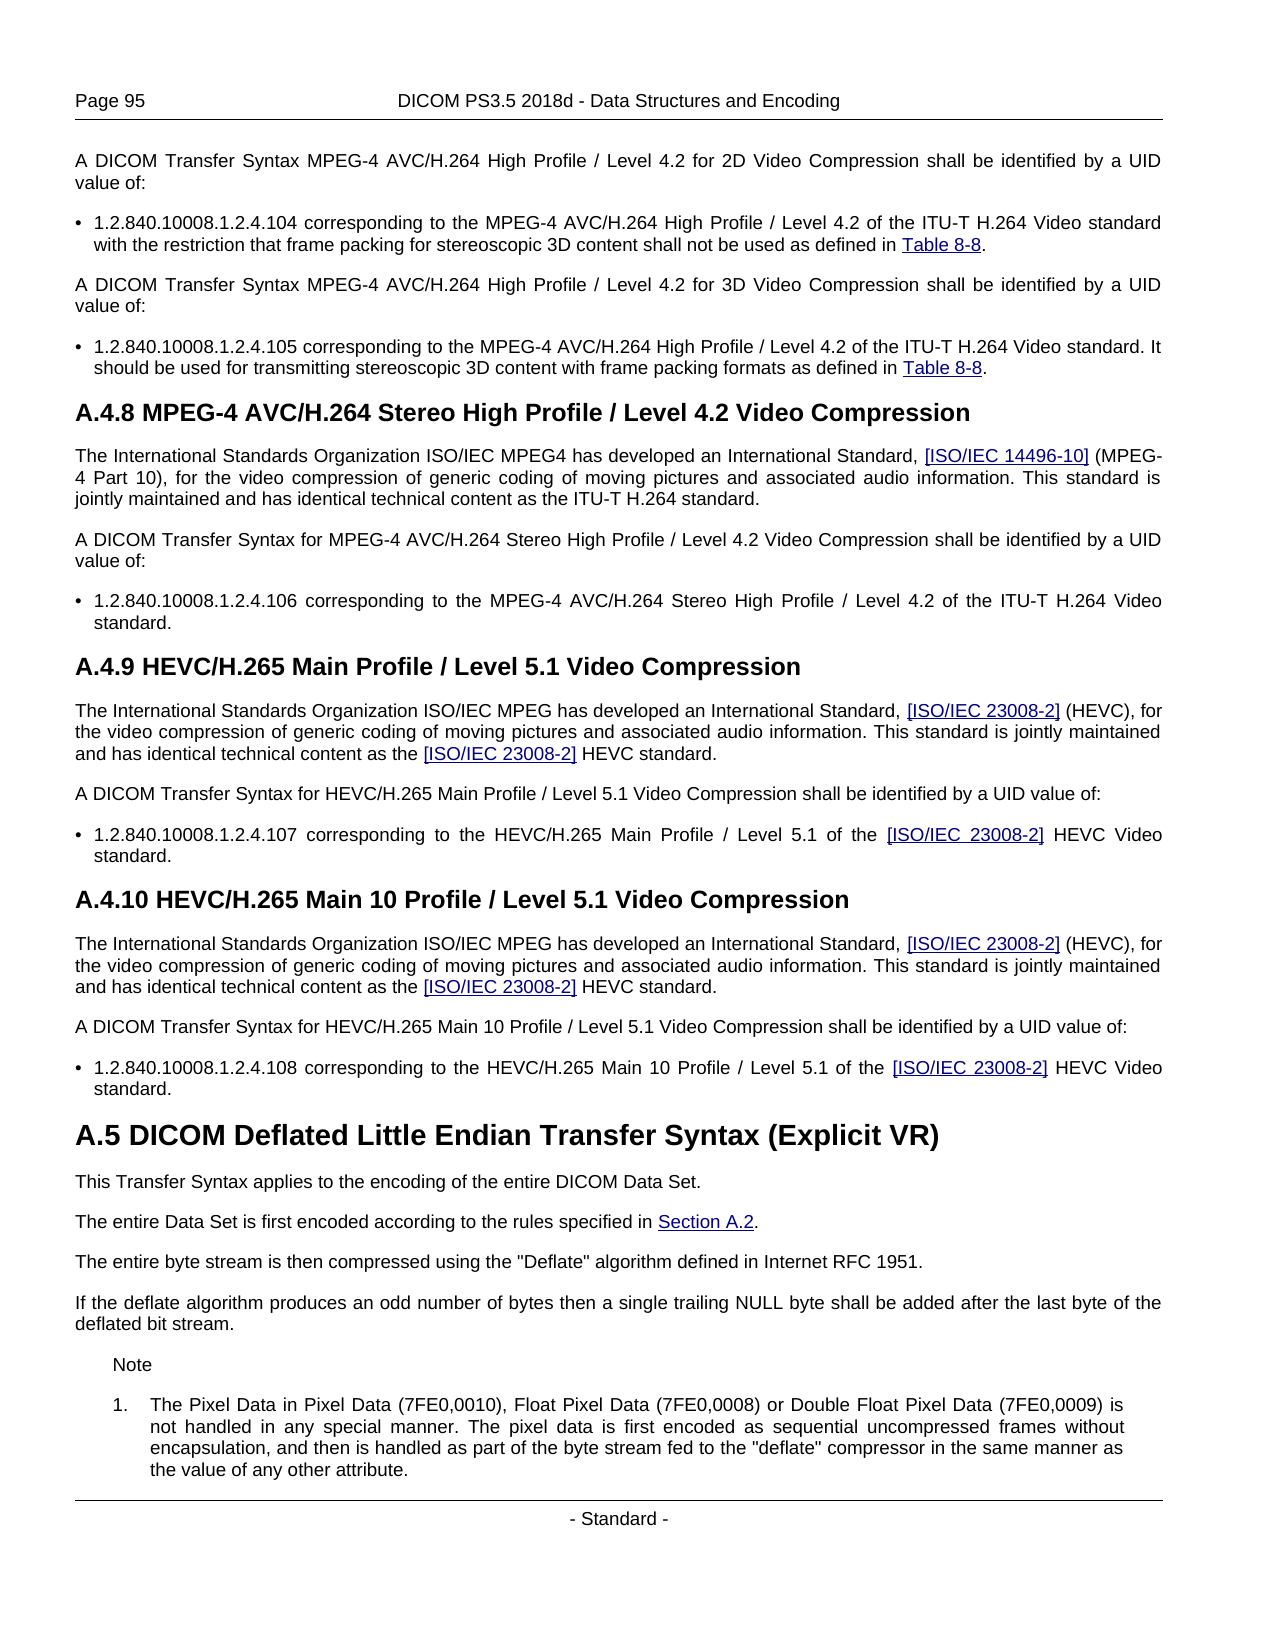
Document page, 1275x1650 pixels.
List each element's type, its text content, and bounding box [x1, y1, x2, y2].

text A DICOM Transfer Syntax MPEG-4 AVC/H.264 High Profile / Level 4.2 for 2D Video Compression shall be identified by a UID value of: [75, 150, 1162, 193]
list 1.2.840.10008.1.2.4.105 corresponding to the MPEG-4 AVC/H.264 High Profile / Level 4.2 of the ITU-T H.264 Video standard. It should be used for transmitting stereoscopic 3D content with frame packing formats as defined in Table 8-8. [75, 336, 1162, 379]
text The entire Data Set is first encoded according to the rules specified in Section A.2. [75, 1211, 1162, 1233]
text If the deflate algorithm produces an odd number of bytes then a single trailing NULL byte shall be added after the last byte of the deflated bit stream. [75, 1292, 1162, 1335]
text A.5 DICOM Deflated Little Endian Transfer Syntax (Explicit VR) [75, 1118, 1162, 1152]
list 1.2.840.10008.1.2.4.106 corresponding to the MPEG-4 AVC/H.264 Stereo High Profile / Level 4.2 of the ITU-T H.264 Video standard. [75, 590, 1162, 633]
text A.4.10 HEVC/H.265 Main 10 Profile / Level 5.1 Video Compression [75, 885, 1162, 914]
text This Transfer Syntax applies to the encoding of the entire DICOM Data Set. [75, 1171, 1162, 1192]
text A DICOM Transfer Syntax for HEVC/H.265 Main 10 Profile / Level 5.1 Video Compression shall be identified by a UID value of: [75, 1016, 1162, 1038]
list 1.2.840.10008.1.2.4.108 corresponding to the HEVC/H.265 Main 10 Profile / Level 5.1 of the [ISO/IEC 23008-2] HEVC Video standard. [75, 1057, 1162, 1100]
text The International Standards Organization ISO/IEC MPEG has developed an International Standard, [ISO/IEC 23008-2] (HEVC), for the video compression of generic coding of moving pictures and associated audio information. This standard is jointly maintained and has identical technical content as the [ISO/IEC 23008-2] HEVC standard. [75, 700, 1162, 764]
text Note [112, 1353, 1125, 1375]
text A DICOM Transfer Syntax MPEG-4 AVC/H.264 High Profile / Level 4.2 for 3D Video Compression shall be identified by a UID value of: [75, 274, 1162, 317]
text The International Standards Organization ISO/IEC MPEG4 has developed an International Standard, [ISO/IEC 14496-10] (MPEG-4 Part 10), for the video compression of generic coding of moving pictures and associated audio information. This standard is jointly maintained and has identical technical content as the ITU-T H.264 standard. [75, 445, 1162, 510]
text The entire byte stream is then compressed using the "Deflate" algorithm defined in Internet RFC 1951. [75, 1251, 1162, 1273]
text A DICOM Transfer Syntax for HEVC/H.265 Main Profile / Level 5.1 Video Compression shall be identified by a UID value of: [75, 783, 1162, 805]
text A.4.9 HEVC/H.265 Main Profile / Level 5.1 Video Compression [75, 652, 1162, 681]
text The International Standards Organization ISO/IEC MPEG has developed an International Standard, [ISO/IEC 23008-2] (HEVC), for the video compression of generic coding of moving pictures and associated audio information. This standard is jointly maintained and has identical technical content as the [ISO/IEC 23008-2] HEVC standard. [75, 933, 1162, 997]
list 1.2.840.10008.1.2.4.107 corresponding to the HEVC/H.265 Main Profile / Level 5.1 of the [ISO/IEC 23008-2] HEVC Video standard. [75, 823, 1162, 867]
text A.4.8 MPEG-4 AVC/H.264 Stereo High Profile / Level 4.2 Video Compression [75, 397, 1162, 426]
text A DICOM Transfer Syntax for MPEG-4 AVC/H.264 Stereo High Profile / Level 4.2 Video Compression shall be identified by a UID value of: [75, 528, 1162, 572]
list 1.2.840.10008.1.2.4.104 corresponding to the MPEG-4 AVC/H.264 High Profile / Level 4.2 of the ITU-T H.264 Video standard with the restriction that frame packing for stereoscopic 3D content shall not be used as defined in Table 8-8. [75, 212, 1162, 255]
list The Pixel Data in Pixel Data (7FE0,0010), Float Pixel Data (7FE0,0008) or Double Float Pixel Data (7FE0,0009) is not handled in any special manner. The pixel data is first encoded as sequential uncompressed frames without encapsulation, and then is handled as part of the byte stream fed to the "deflate" compressor in the same manner as the value of any other attribute. [112, 1394, 1125, 1480]
